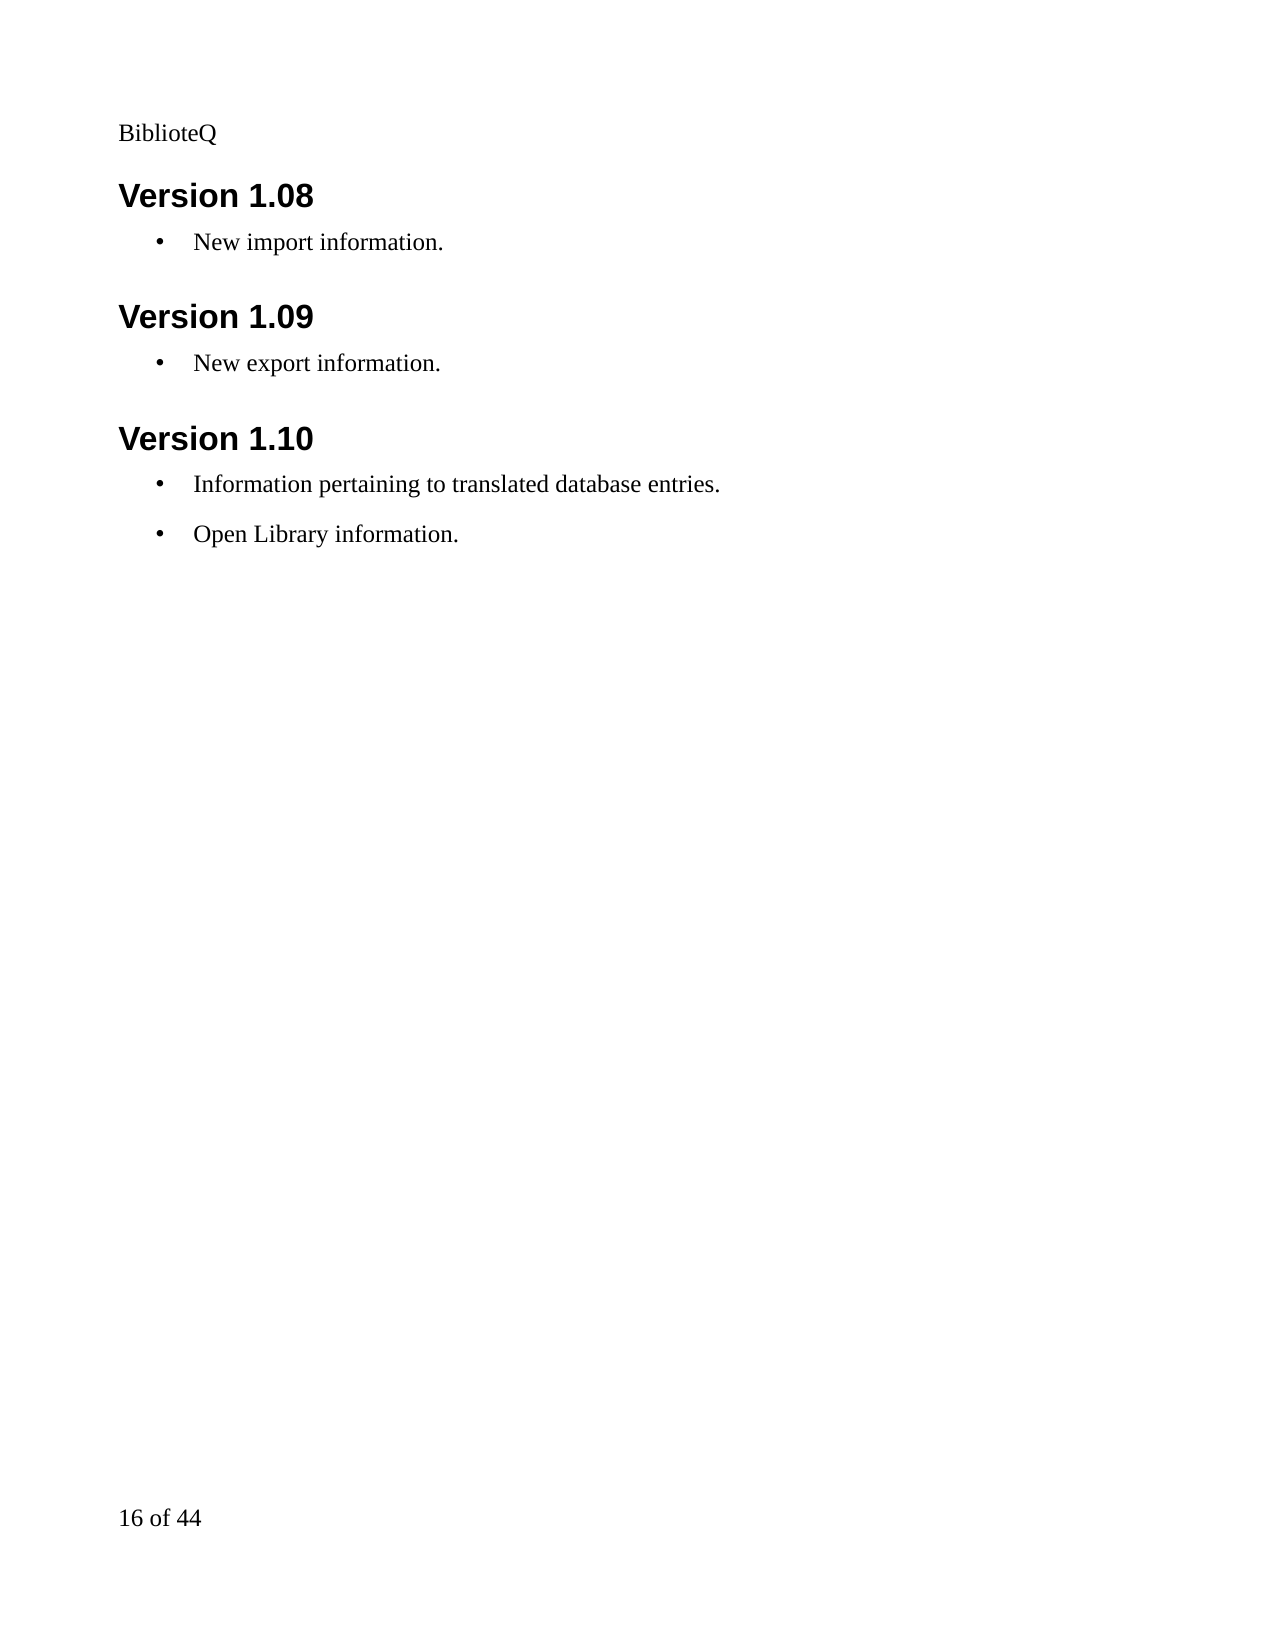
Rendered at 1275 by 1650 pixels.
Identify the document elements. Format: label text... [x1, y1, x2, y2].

subtitle Version 1.10 [118, 418, 1157, 457]
list New import information. [156, 227, 1157, 256]
subtitle Version 1.09 [118, 297, 1157, 336]
list Information pertaining to translated database entries. [156, 469, 1157, 498]
subtitle Version 1.08 [118, 176, 1157, 215]
list New export information. [156, 348, 1157, 377]
list Open Library information. [156, 519, 1157, 547]
